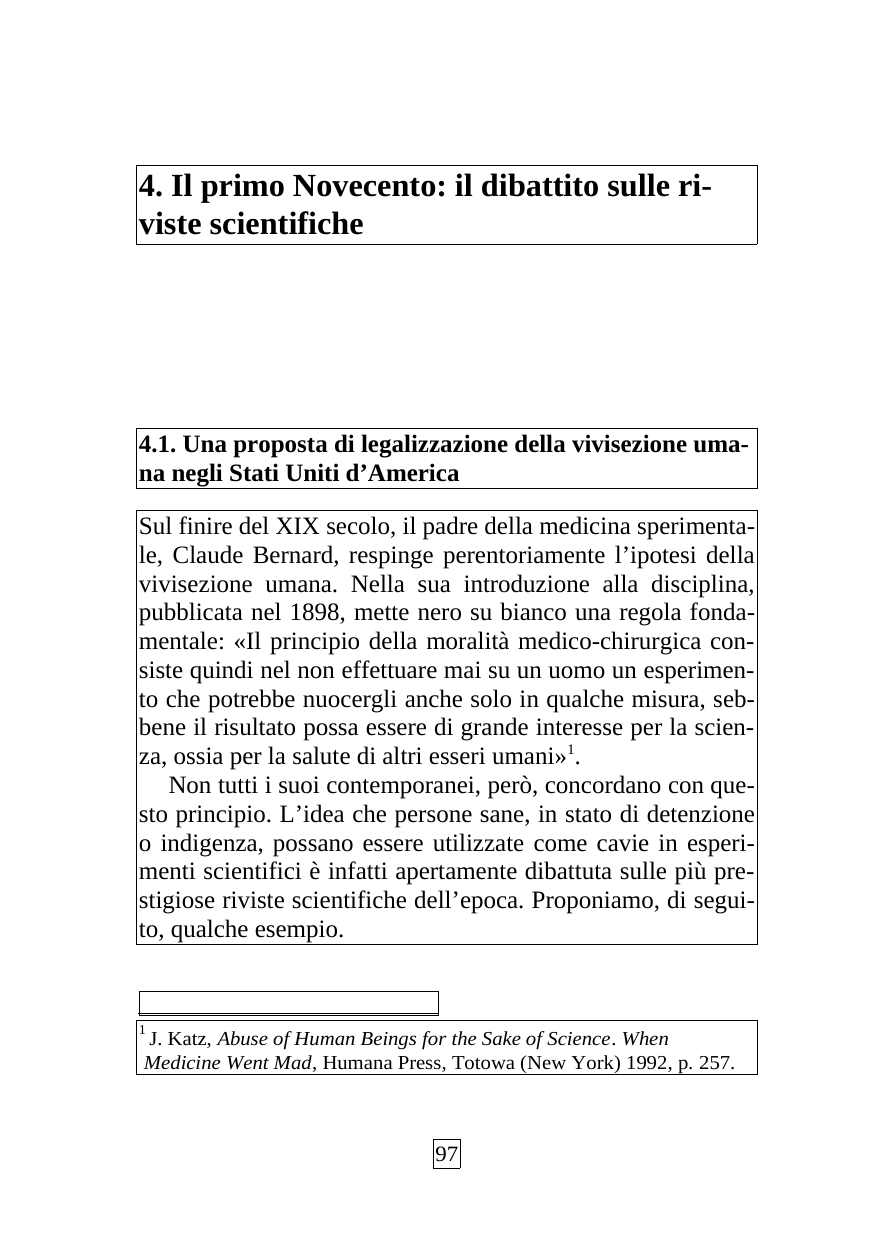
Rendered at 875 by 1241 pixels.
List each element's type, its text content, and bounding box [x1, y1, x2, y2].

text na negli Stati Uniti d’America [139, 458, 757, 486]
text Sul finire del XIX secolo, il padre della medicina sperimenta- le, Claude Bernard, respinge perentoriamente l’ipotesi della vivisezione umana. Nella sua introduzione alla disciplina, pubblicata nel 1898, mette nero su bianco una regola fonda- mentale: «Il principio della moralità medico-chirurgica con- siste quindi nel non effettuare mai su un uomo un esperimen- to che potrebbe nuocergli anche solo in qualche misura, seb- bene il risultato possa essere di grande interesse per la scien- za, ossia per la salute di altri esseri umani»1. [139, 511, 755, 770]
text 97 [435, 1141, 460, 1166]
text Non tutti i suoi contemporanei, però, concordano con que- sto principio. L’idea che persone sane, in stato di detenzione o indigenza, possano essere utilizzate come cavie in esperi- menti scientifici è infatti apertamente dibattuta sulle più pre- stigiose riviste scientifiche dell’epoca. Proponiamo, di segui- to, qualche esempio. [139, 770, 755, 943]
text 1 J. Katz, Abuse of Human Beings for the Sake of Science. When Medicine Went Mad, Humana Press, Totowa (New York) 1992, p. 257. [138, 1022, 747, 1074]
text 4.1. Una proposta di legalizzazione della vivisezione uma- [139, 429, 757, 457]
text 4. Il primo Novecento: il dibattito sulle ri- viste scientifiche [139, 166, 750, 241]
